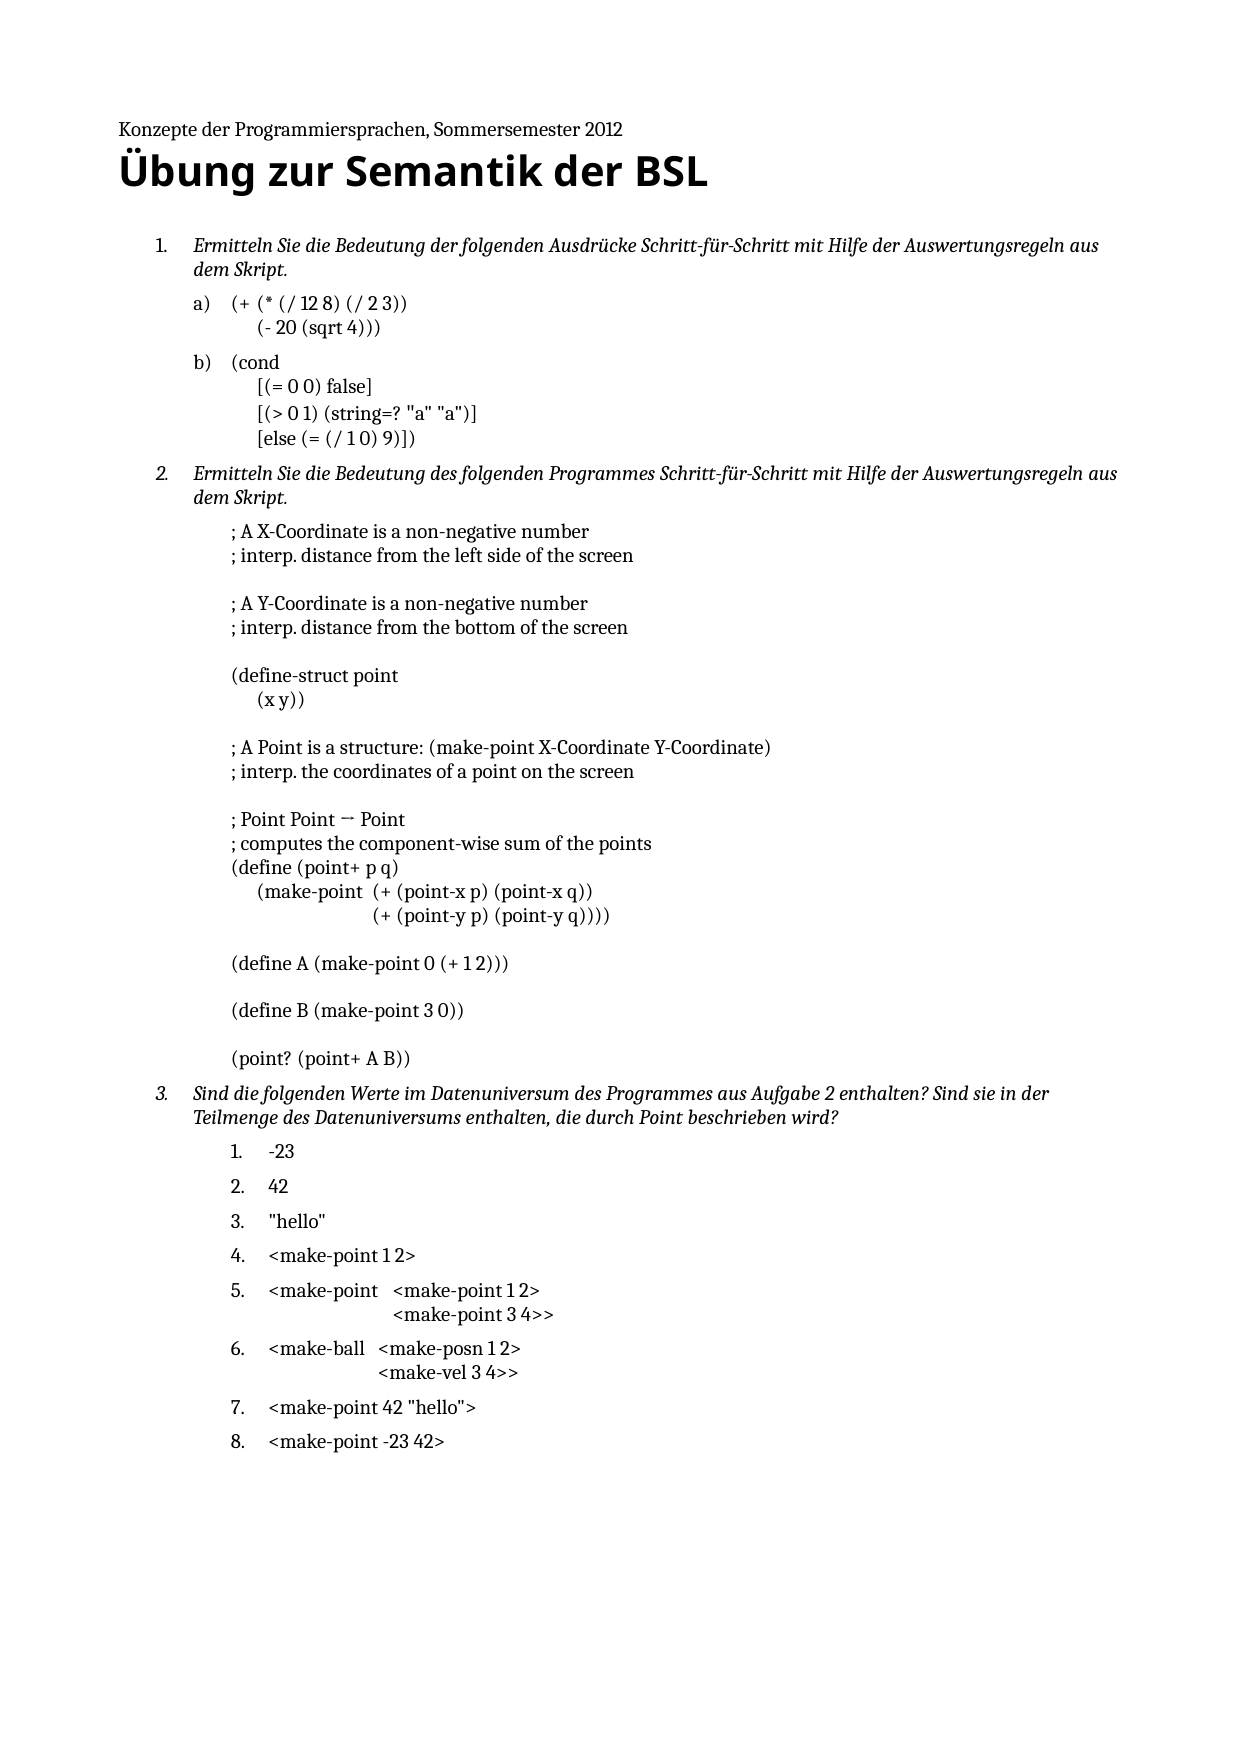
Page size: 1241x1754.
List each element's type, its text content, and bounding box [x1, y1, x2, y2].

list (+ (* (/ 12 8) (/ 2 3)) (- 20 (sqrt 4))) [193, 292, 1122, 340]
list <make-point -23 42> [231, 1430, 1122, 1454]
list (cond [(= 0 0) false] [(> 0 1) (string=? "a" "a")] [else (= (/ 1 0) 9)]) [193, 351, 1122, 451]
list "hello" [231, 1209, 1122, 1233]
list <make-point 1 2> [231, 1244, 1122, 1268]
list -23 [231, 1140, 1122, 1164]
list Sind die folgenden Werte im Datenuniversum des Programmes aus Aufgabe 2 enthalten? Sind sie in der Teilmenge des Datenuniversums enthalten, die durch Point beschrieben wird? [156, 1082, 1122, 1129]
list <make-point <make-point 1 2> <make-point 3 4>> [231, 1278, 1122, 1326]
list <make-ball <make-posn 1 2> <make-vel 3 4>> [231, 1337, 1122, 1385]
text Übung zur Semantik der BSL [118, 142, 1122, 199]
list ; A X-Coordinate is a non-negative number ; interp. distance from the left side of the screen ; A Y-Coordinate is a non-negative number ; interp. distance from the bottom of the screen (define-struct point (x y)) ; A Point is a structure: (make-point X-Coordinate Y-Coordinate) ; interp. the coordinates of a point on the screen ; Point Point → Point ; computes the component-wise sum of the points (define (point+ p q) (make-point (+ (point-x p) (point-x q)) (+ (point-y p) (point-y q)))) (define A (make-point 0 (+ 1 2))) (define B (make-point 3 0)) (point? (point+ A B)) [193, 520, 1122, 1071]
text Konzepte der Programmiersprachen, Sommersemester 2012 [118, 118, 1122, 142]
list Ermitteln Sie die Bedeutung des folgenden Programmes Schritt-für-Schritt mit Hilfe der Auswertungsregeln aus dem Skript. [156, 461, 1122, 509]
list 42 [231, 1175, 1122, 1199]
list <make-point 42 "hello"> [231, 1396, 1122, 1419]
list Ermitteln Sie die Bedeutung der folgenden Ausdrücke Schritt-für-Schritt mit Hilfe der Auswertungsregeln aus dem Skript. [156, 233, 1122, 281]
